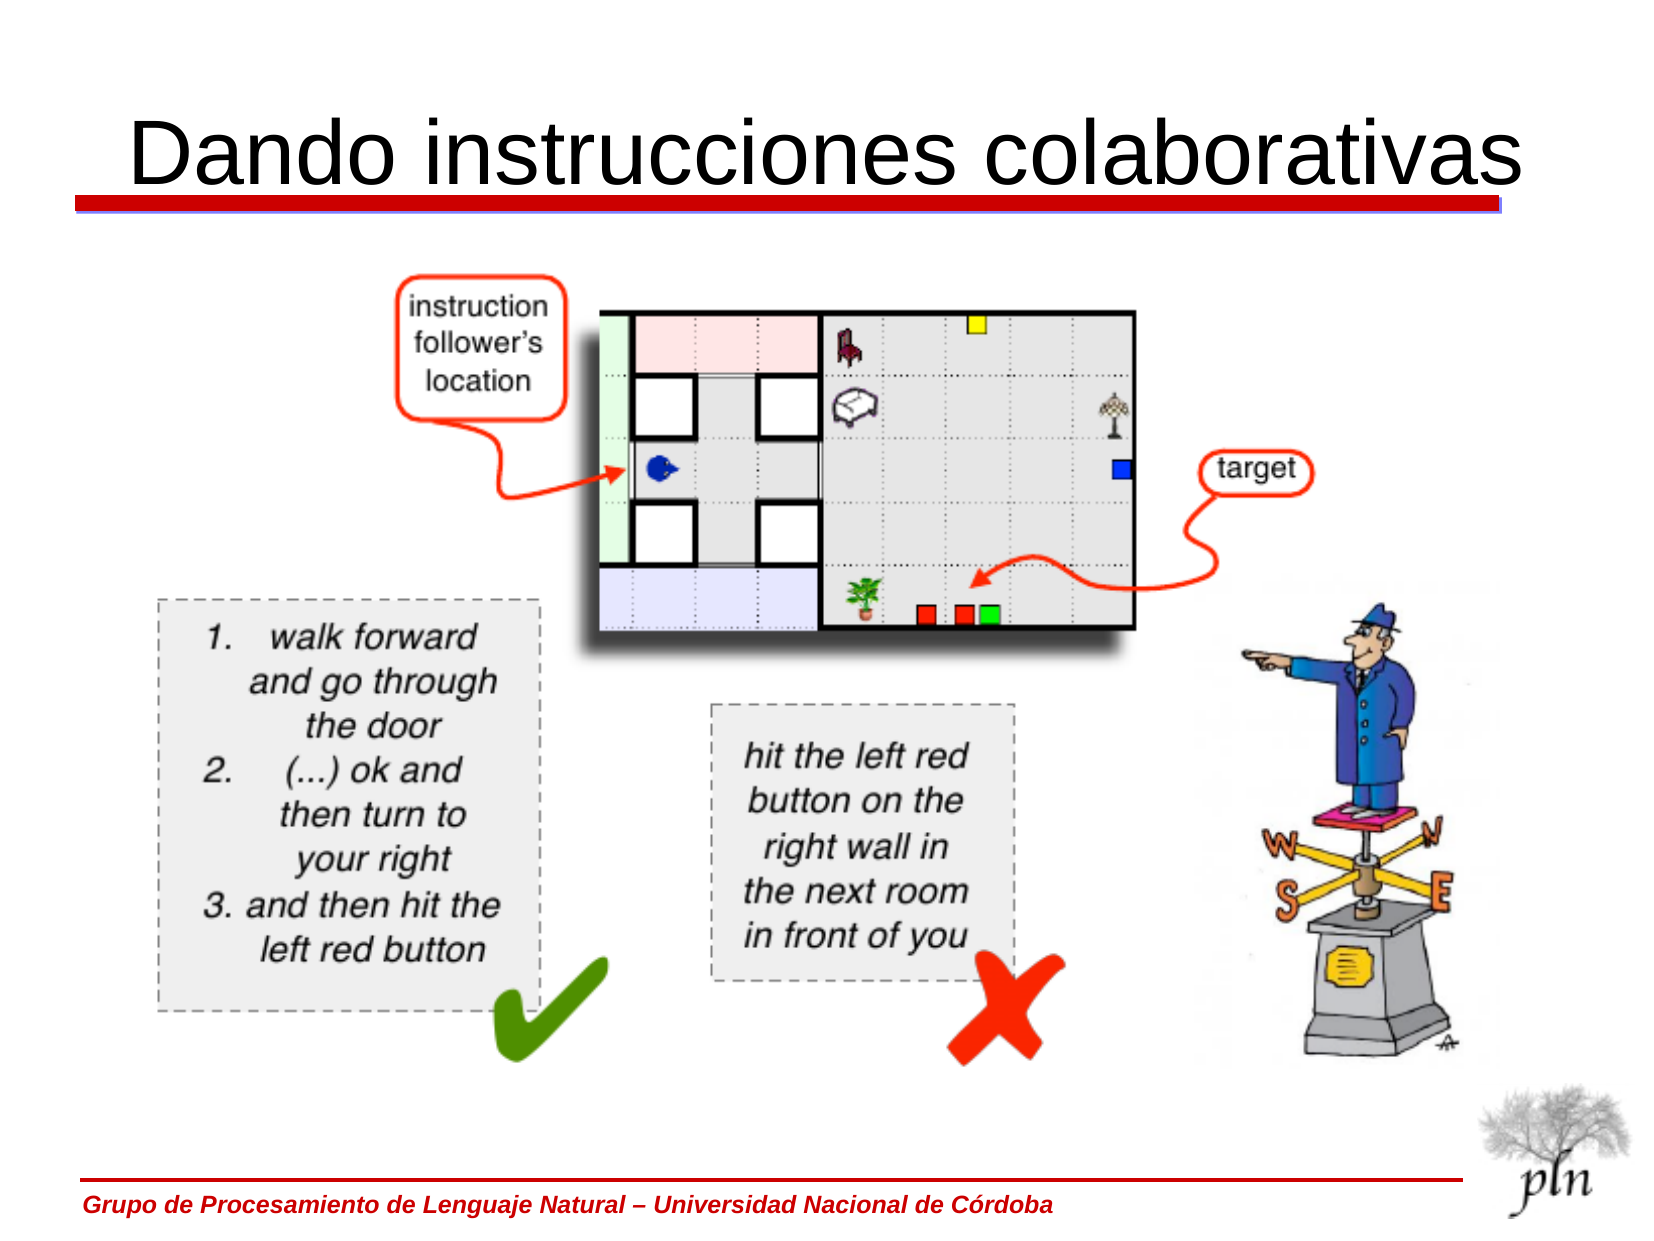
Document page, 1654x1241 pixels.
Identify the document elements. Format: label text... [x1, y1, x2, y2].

picture [148, 250, 1500, 1070]
title Dando instrucciones colaborativas [82, 56, 1571, 250]
picture [1477, 1083, 1635, 1219]
